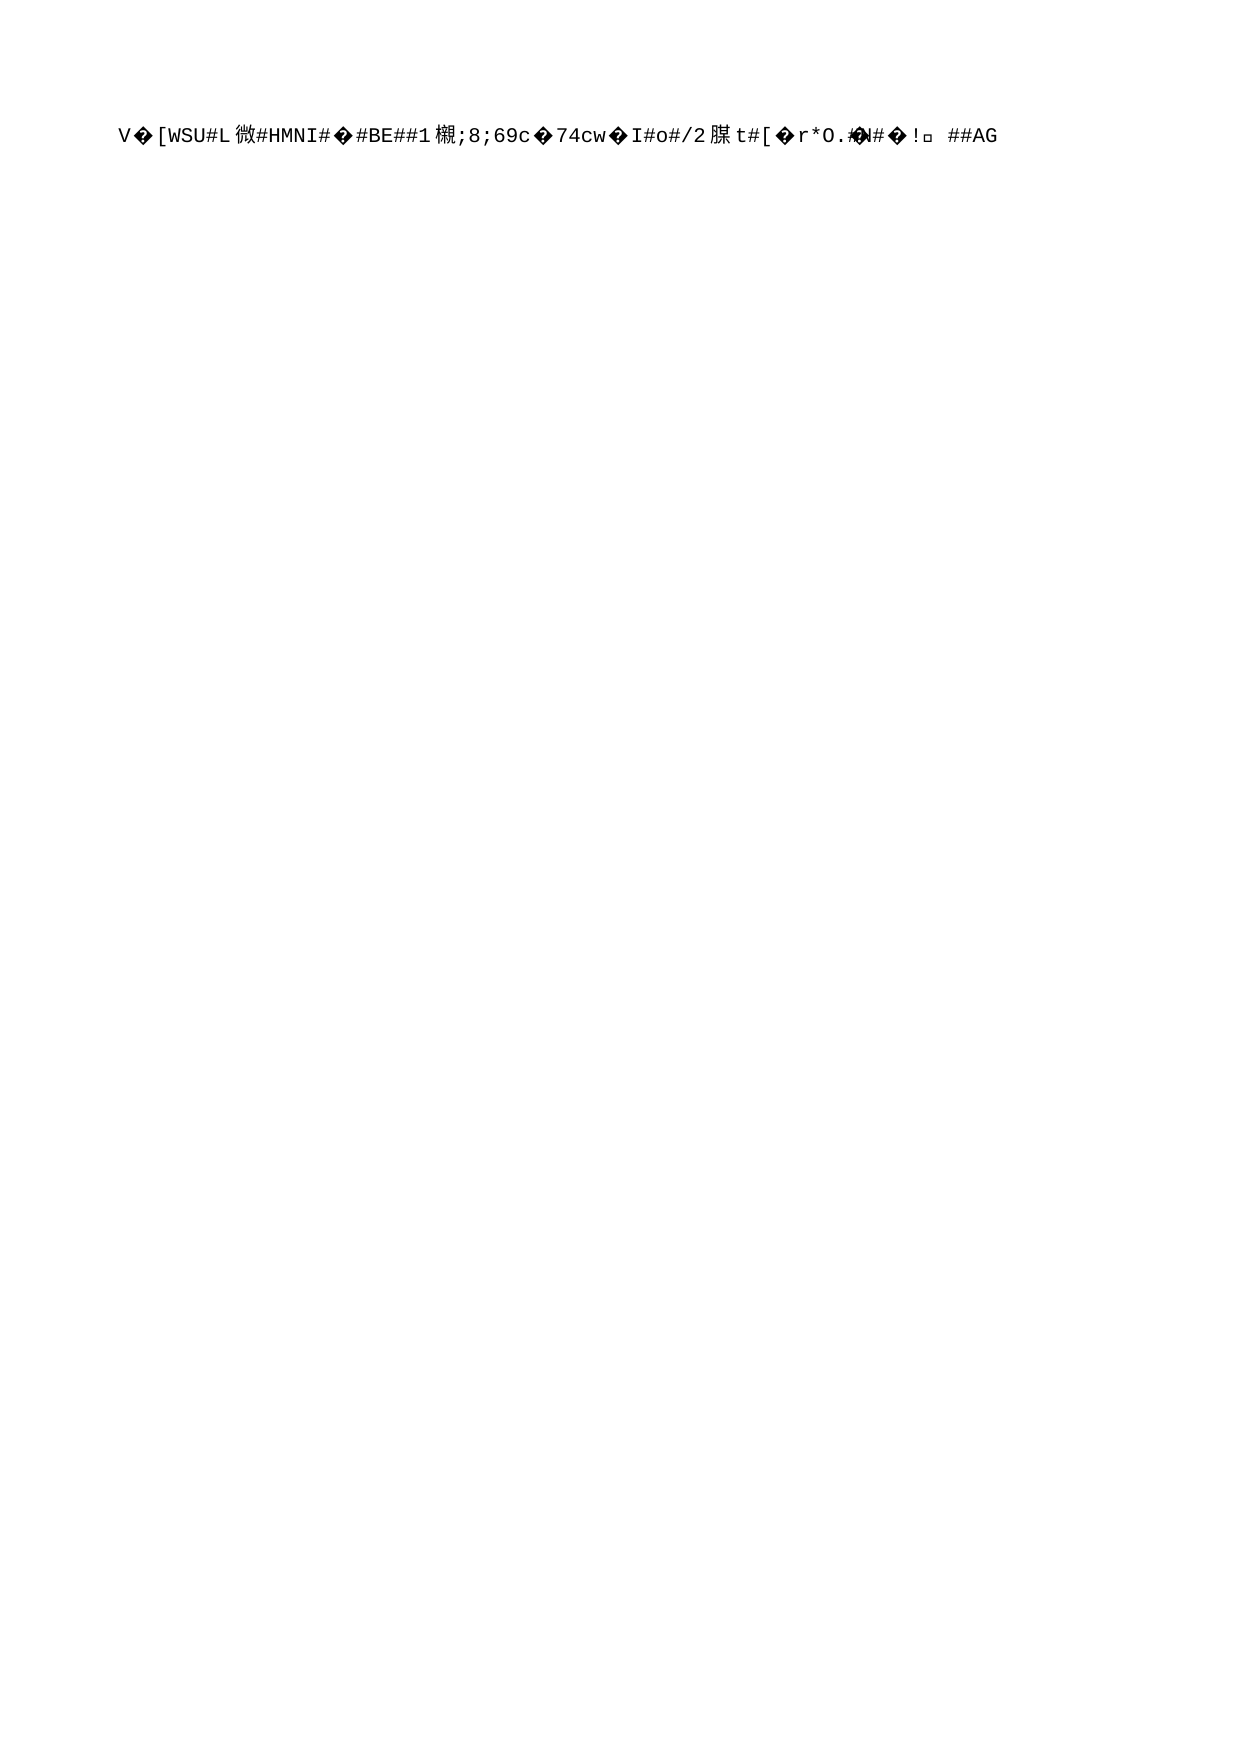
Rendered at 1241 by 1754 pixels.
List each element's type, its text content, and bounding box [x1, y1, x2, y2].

text V�[WSU#L微#HMNI#�#BE##1櫬;8;69c�74cw�I#o#/2腜t#[�r*O.#N#�!�##AG [118, 118, 1122, 148]
